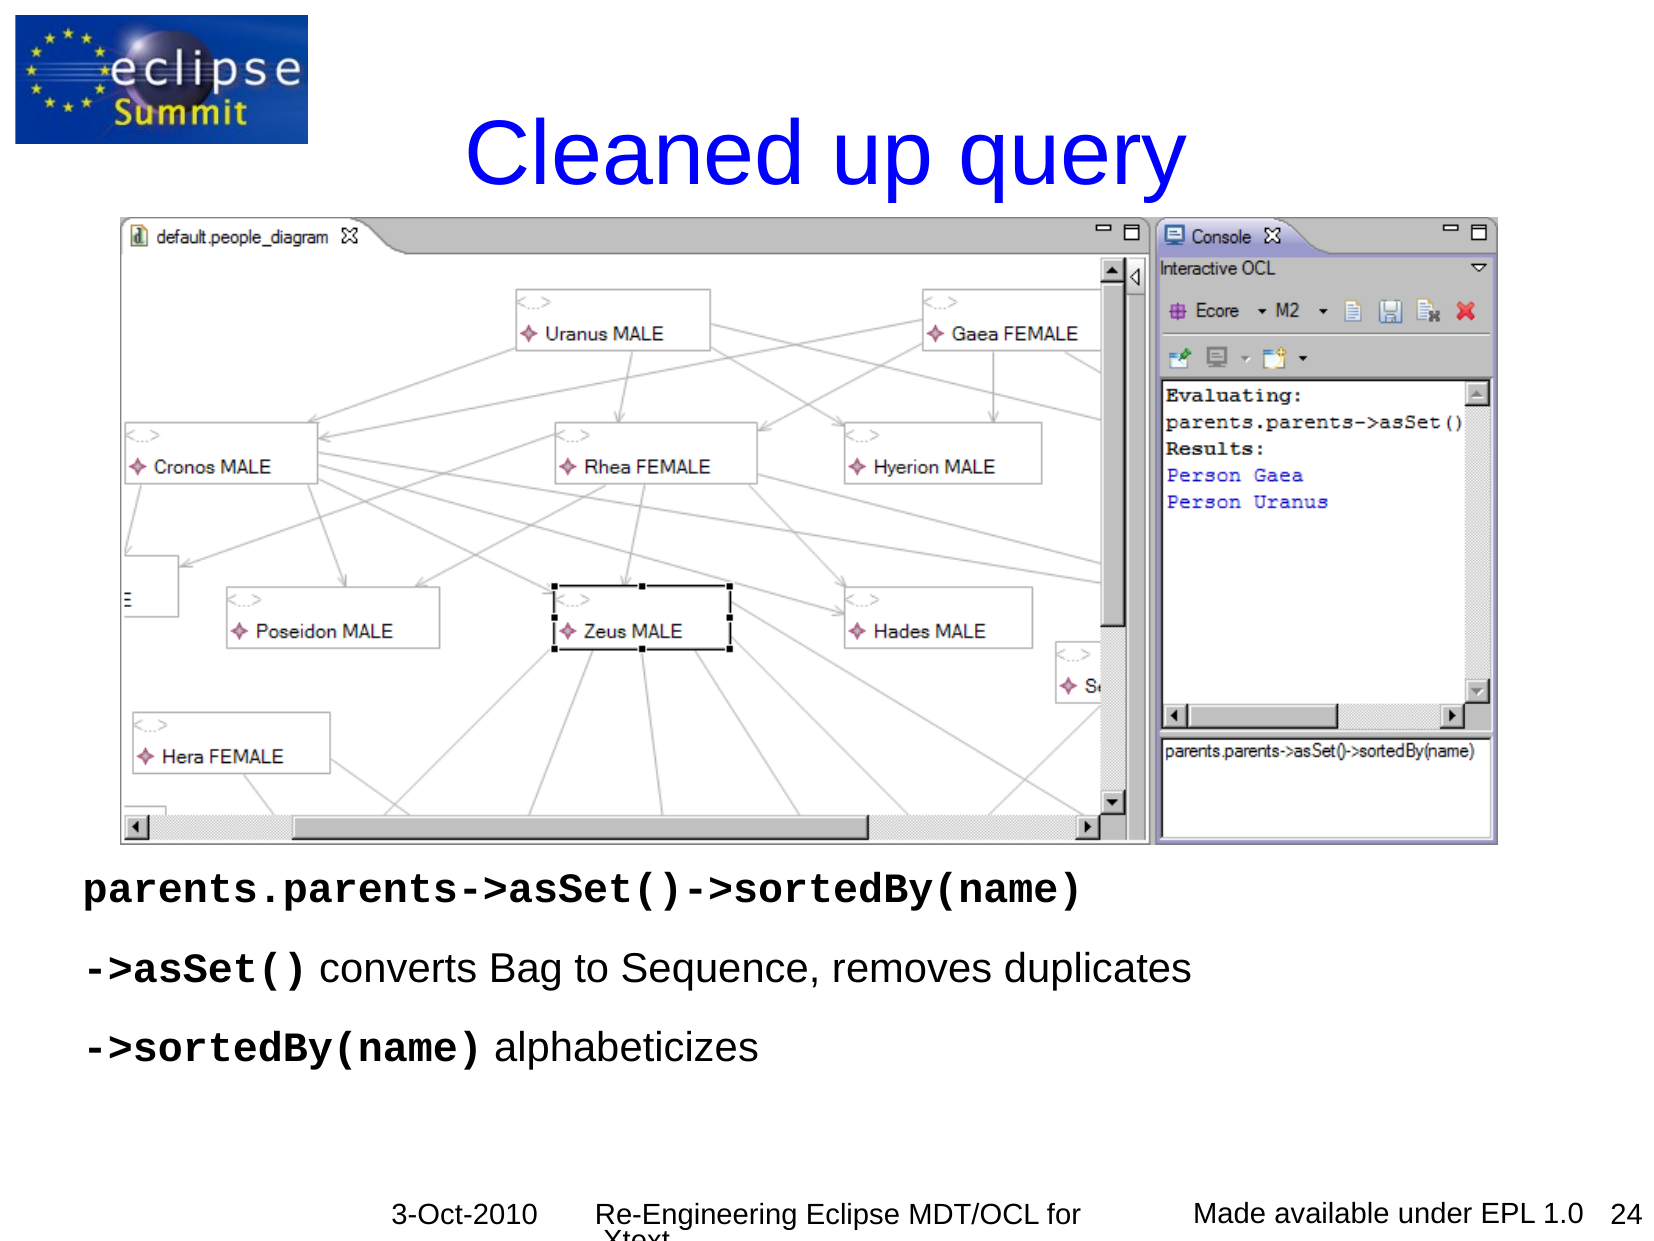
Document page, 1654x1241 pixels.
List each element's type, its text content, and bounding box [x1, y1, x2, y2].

list parents.parents->asSet()->sortedBy(name) ->asSet() converts Bag to Sequence, removes duplicates ->sortedBy(name) alphabeticizes [82, 867, 1571, 1094]
picture [120, 217, 1498, 845]
title Cleaned up query [82, 56, 1571, 250]
picture [15, 15, 308, 144]
